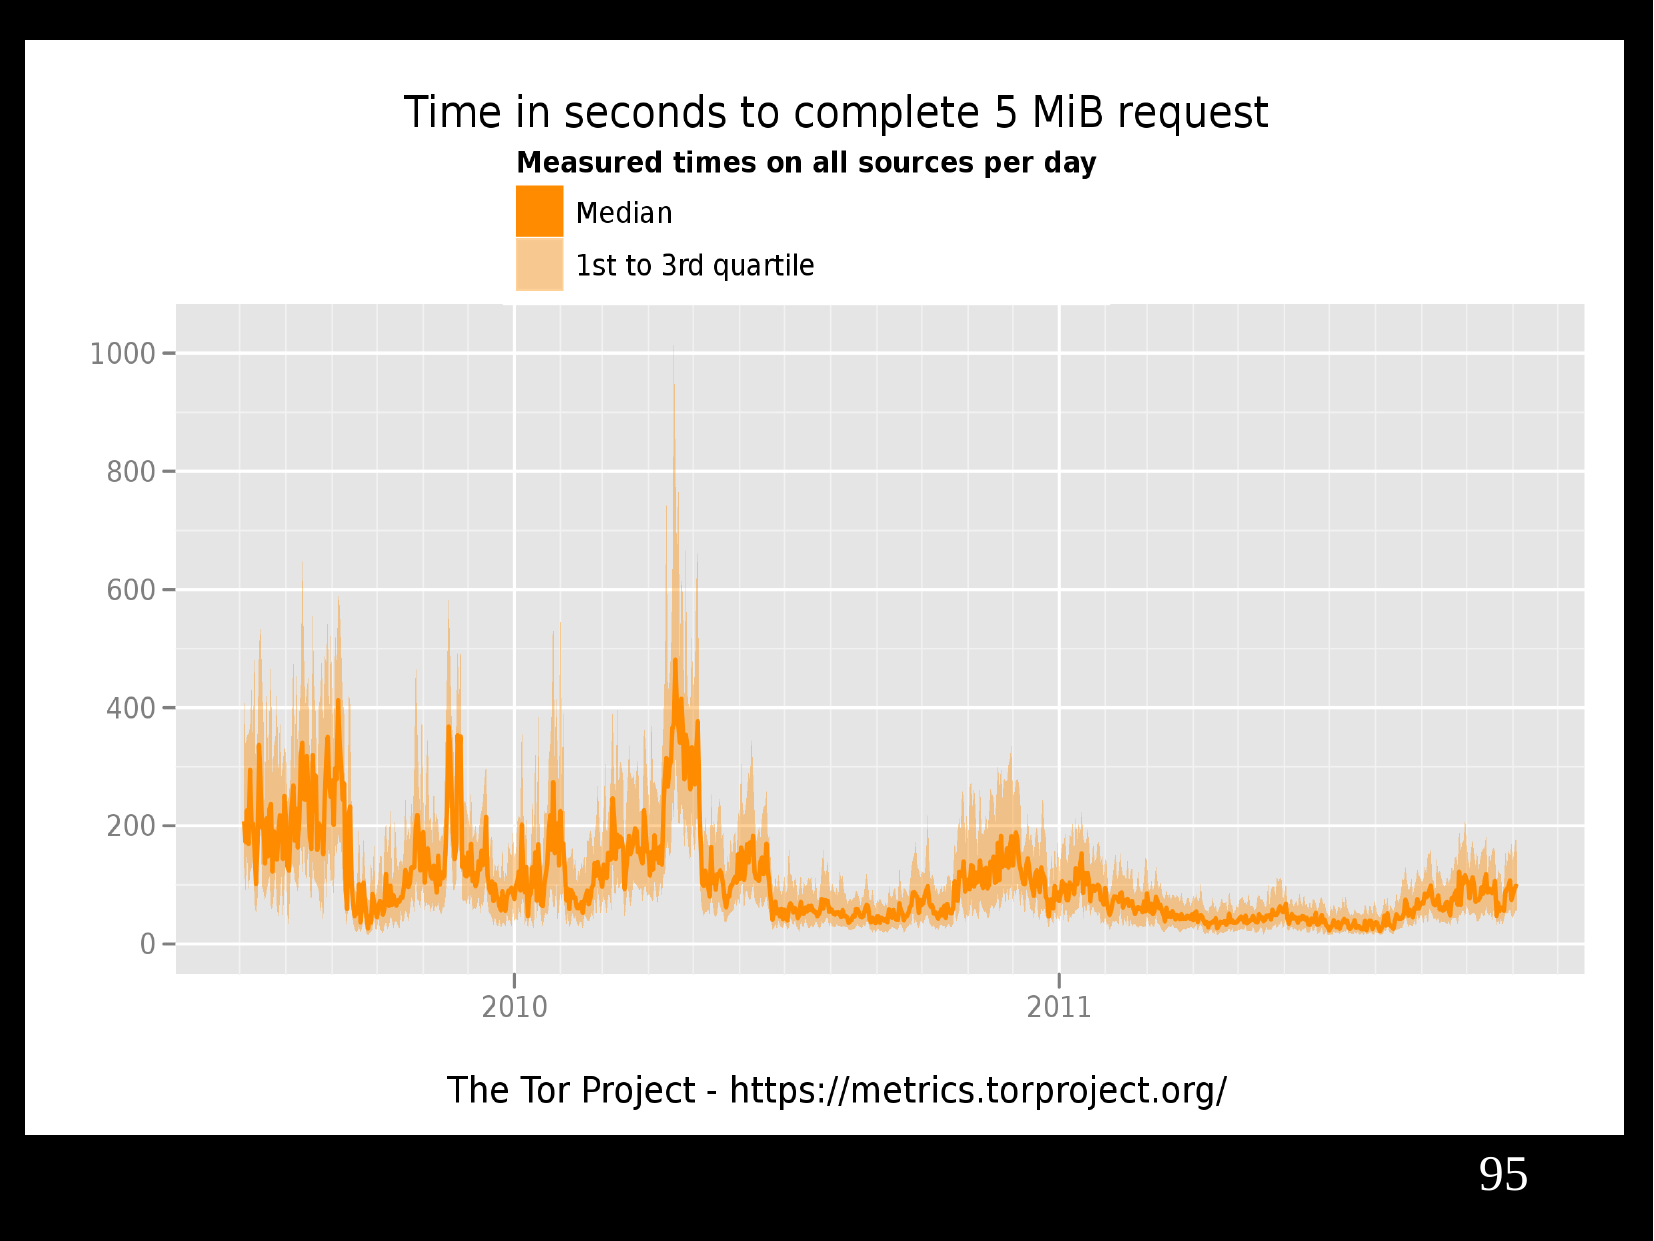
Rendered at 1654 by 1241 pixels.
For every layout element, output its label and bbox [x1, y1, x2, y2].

picture [25, 40, 1624, 1135]
